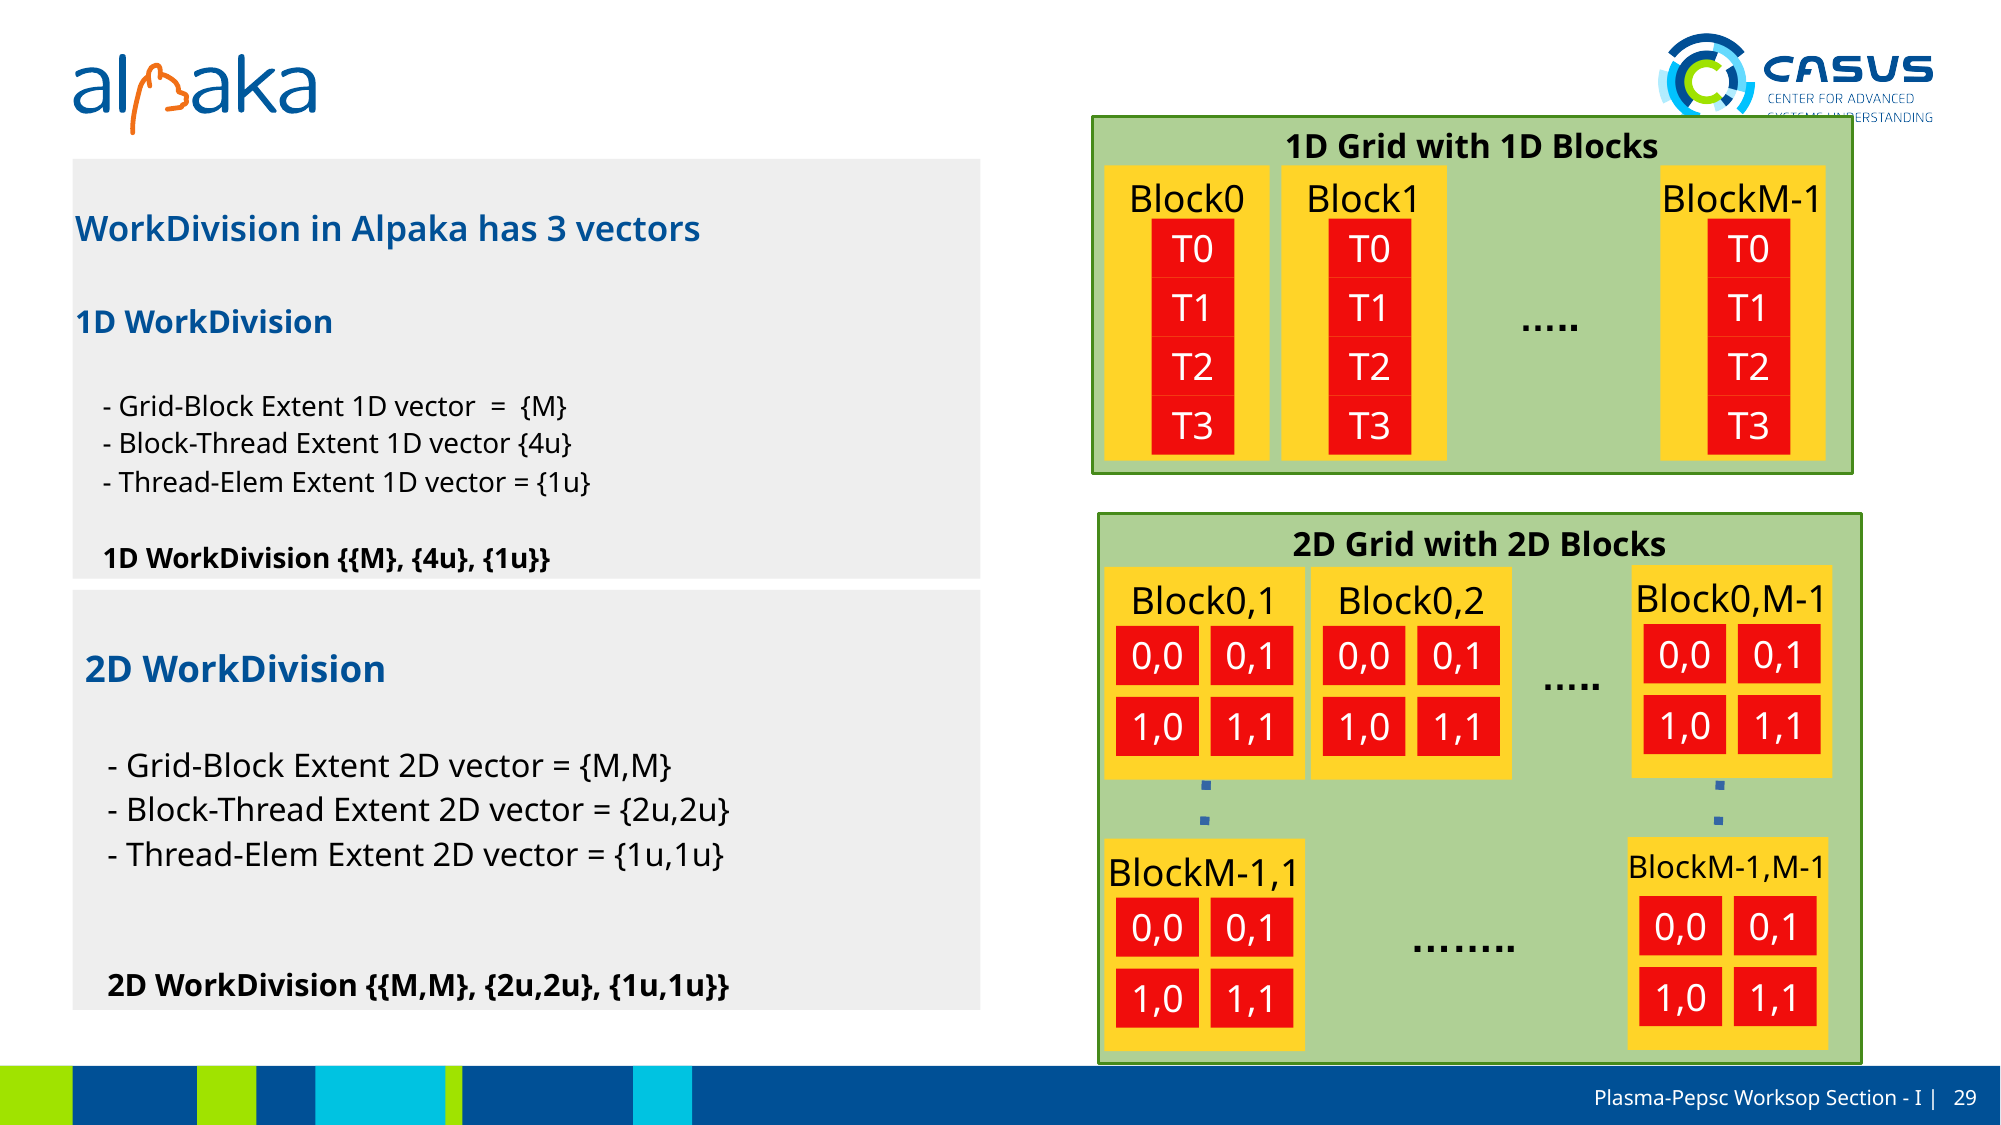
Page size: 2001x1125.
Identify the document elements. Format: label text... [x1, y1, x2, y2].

text_box T3 [1151, 396, 1235, 455]
list 2D WorkDivision - Grid-Block Extent 2D vector = {M,M} - Block-Thread Extent 2D vector = {2u,2u} - Thread-Elem Extent 2D vector = {1u,1u} 2D WorkDivision {{M,M}, {2u,2u}, {1u,1u}} [72, 589, 981, 1010]
text_box 1,0 [1116, 968, 1199, 1028]
text_box BlockM-1 [1660, 165, 1826, 461]
text_box T1 [1707, 277, 1791, 336]
text_box Block0,M-1 [1631, 565, 1833, 778]
text_box ….. [1504, 285, 1605, 384]
text_box 1,1 [1733, 967, 1817, 1027]
text_box 0,0 [1322, 625, 1406, 686]
text_box Block0,2 [1310, 566, 1512, 780]
text_box 0,1 [1733, 896, 1817, 956]
text_box 1,1 [1417, 696, 1500, 756]
text_box 0,0 [1639, 896, 1723, 956]
text_box …….. [1395, 907, 1549, 1005]
text_box 0,1 [1210, 625, 1294, 686]
text_box 1,1 [1210, 968, 1294, 1028]
text_box T0 [1707, 218, 1791, 277]
text_box 1,1 [1210, 696, 1294, 756]
text_box 1,0 [1643, 695, 1727, 755]
text_box T3 [1707, 396, 1791, 455]
text_box T0 [1328, 218, 1412, 277]
text_box 1,0 [1322, 696, 1406, 756]
text_box T0 [1151, 218, 1235, 277]
text_box 0,1 [1210, 897, 1294, 957]
text_box T3 [1328, 396, 1412, 455]
text_box 0,1 [1417, 625, 1500, 686]
text_box T1 [1328, 277, 1412, 336]
text_box 0,0 [1116, 897, 1199, 957]
text_box Block0,1 [1104, 566, 1306, 780]
text_box ….. [1526, 645, 1617, 743]
text_box 1,0 [1639, 967, 1723, 1027]
text_box BlockM-1,M-1 [1627, 837, 1829, 1050]
text_box 0,0 [1116, 625, 1199, 686]
text_box T2 [1328, 336, 1412, 396]
text_box 2D Grid with 2D Blocks [1098, 513, 1862, 1064]
text_box 0,1 [1737, 624, 1821, 684]
text_box T2 [1151, 336, 1235, 396]
text_box BlockM-1,1 [1104, 838, 1306, 1052]
list WorkDivision in Alpaka has 3 vectors 1D WorkDivision - Grid-Block Extent 1D vector = {M} - Block-Thread Extent 1D vector {4u} - Thread-Elem Extent 1D vector = {1u} 1D WorkDivision {{M}, {4u}, {1u}} [72, 158, 981, 579]
text_box T2 [1707, 336, 1791, 396]
text_box Block0 [1104, 165, 1270, 461]
picture [72, 53, 317, 136]
text_box 0,0 [1643, 624, 1727, 684]
picture [1658, 33, 1933, 131]
text_box 1,1 [1737, 695, 1821, 755]
text_box T1 [1151, 277, 1235, 336]
text_box 1,0 [1116, 696, 1199, 756]
text_box Block1 [1281, 165, 1447, 461]
text_box 1D Grid with 1D Blocks [1092, 116, 1853, 474]
